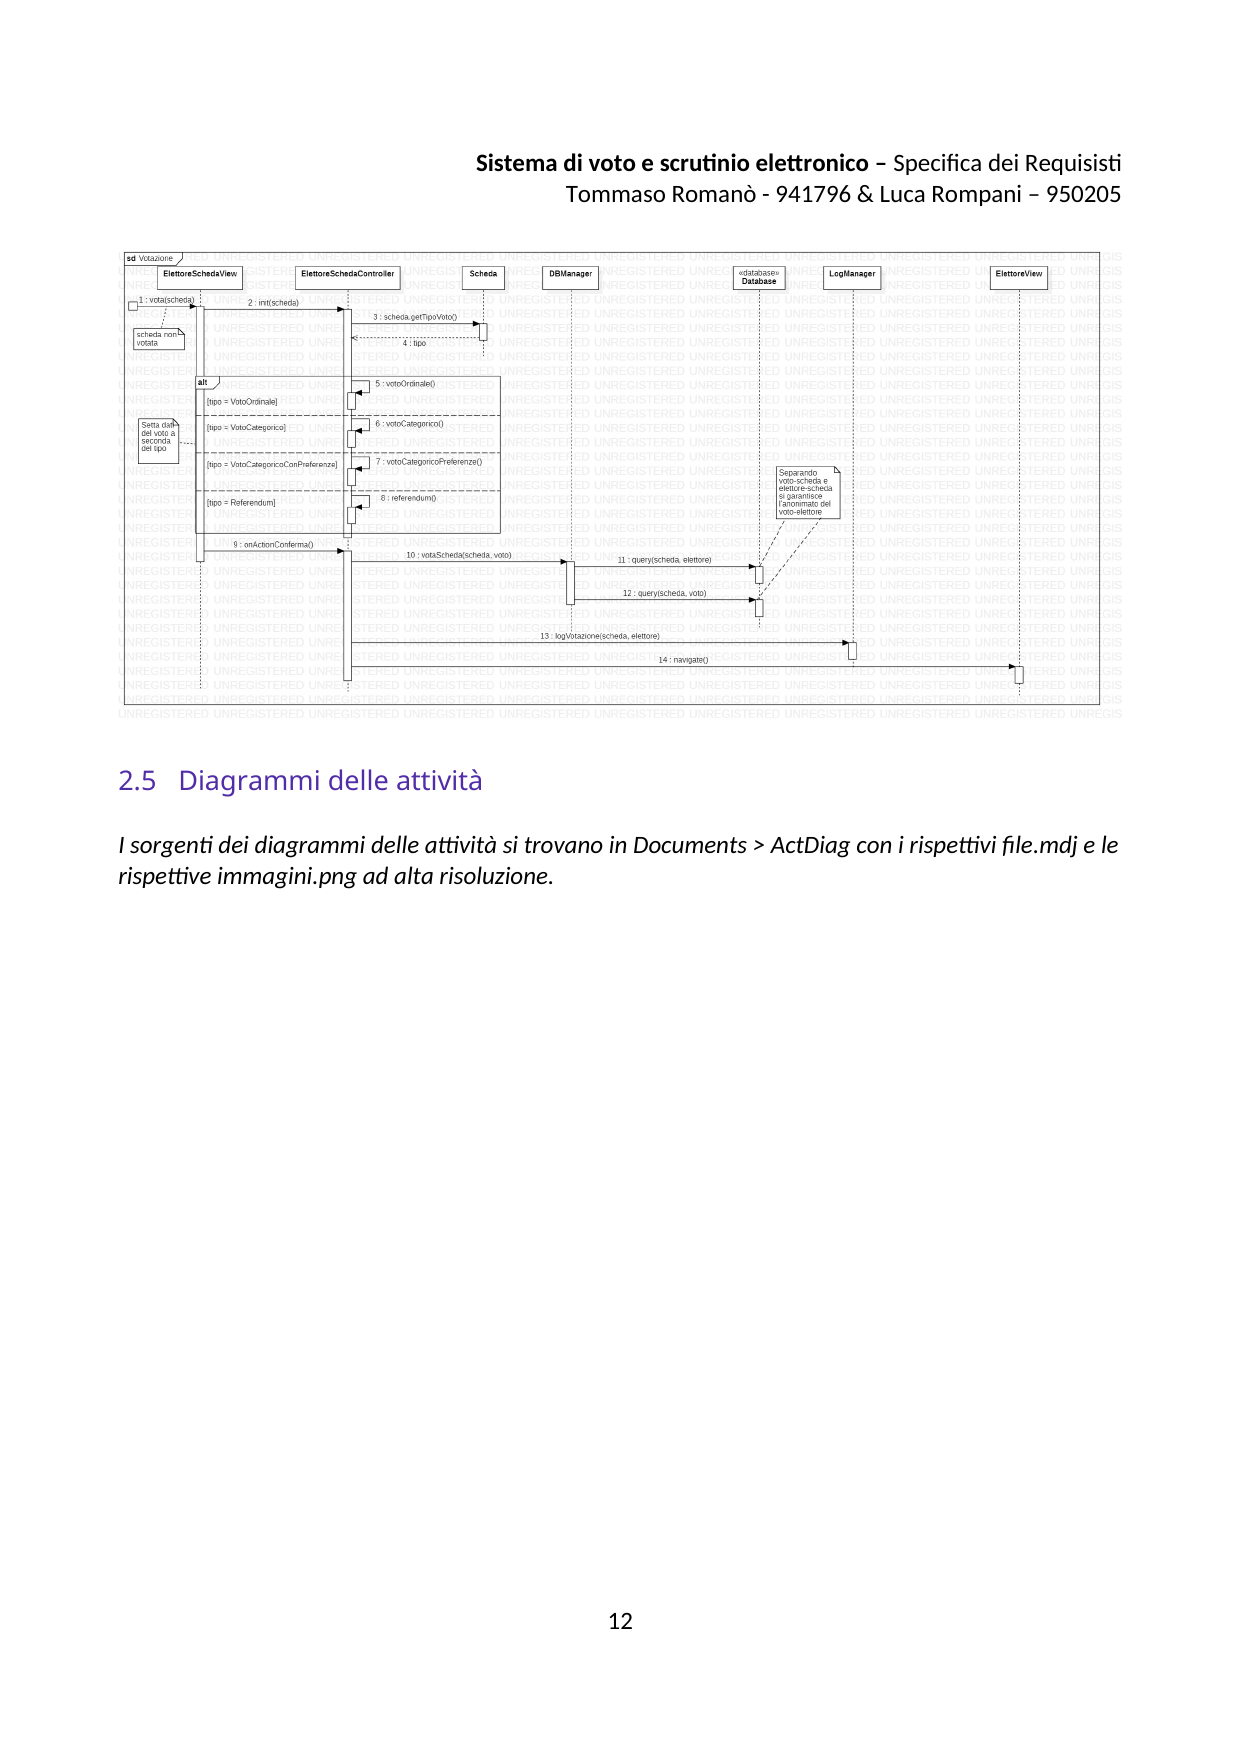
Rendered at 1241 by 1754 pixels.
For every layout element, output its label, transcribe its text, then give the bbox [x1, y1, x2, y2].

subtitle Diagrammi delle attività [118, 762, 1122, 799]
picture [118, 246, 1123, 728]
text I sorgenti dei diagrammi delle attività si trovano in Documents > ActDiag con i rispettivi file.mdj e le rispettive immagini.png ad alta risoluzione. [118, 829, 1122, 890]
